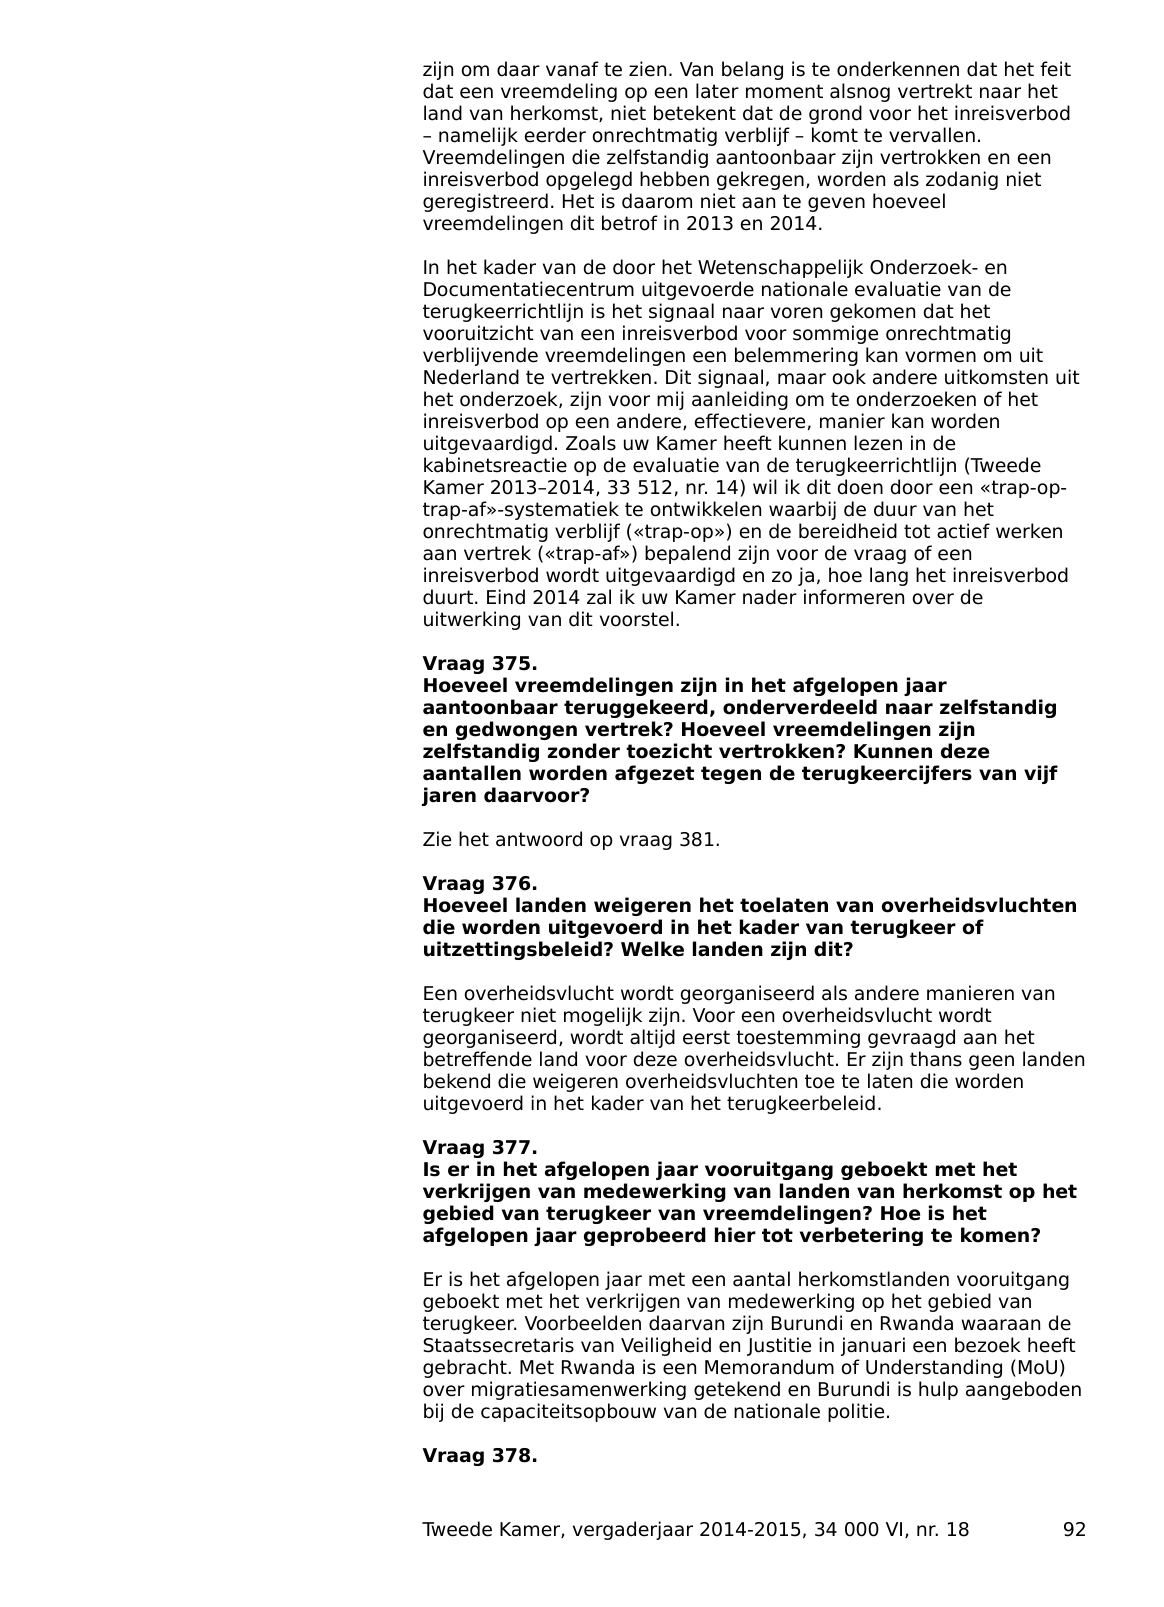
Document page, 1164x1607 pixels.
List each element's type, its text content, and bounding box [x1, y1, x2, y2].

text Vraag 376. [422, 873, 1087, 895]
text Er is het afgelopen jaar met een aantal herkomstlanden vooruitgang geboekt met het verkrijgen van medewerking op het gebied van terugkeer. Voorbeelden daarvan zijn Burundi en Rwanda waaraan de Staatssecretaris van Veiligheid en Justitie in januari een bezoek heeft gebracht. Met Rwanda is een Memorandum of Understanding (MoU) over migratiesamenwerking getekend en Burundi is hulp aangeboden bij de capaciteitsopbouw van de nationale politie. [422, 1269, 1087, 1423]
text zijn om daar vanaf te zien. Van belang is te onderkennen dat het feit dat een vreemdeling op een later moment alsnog vertrekt naar het land van herkomst, niet betekent dat de grond voor het inreisverbod – namelijk eerder onrechtmatig verblijf – komt te vervallen. Vreemdelingen die zelfstandig aantoonbaar zijn vertrokken en een inreisverbod opgelegd hebben gekregen, worden als zodanig niet geregistreerd. Het is daarom niet aan te geven hoeveel vreemdelingen dit betrof in 2013 en 2014. [422, 59, 1087, 235]
text Vraag 375. [422, 653, 1087, 675]
text Een overheidsvlucht wordt georganiseerd als andere manieren van terugkeer niet mogelijk zijn. Voor een overheidsvlucht wordt georganiseerd, wordt altijd eerst toestemming gevraagd aan het betreffende land voor deze overheidsvlucht. Er zijn thans geen landen bekend die weigeren overheidsvluchten toe te laten die worden uitgevoerd in het kader van het terugkeerbeleid. [422, 983, 1087, 1115]
text Vraag 377. [422, 1137, 1087, 1159]
text Hoeveel vreemdelingen zijn in het afgelopen jaar aantoonbaar teruggekeerd, onderverdeeld naar zelfstandig en gedwongen vertrek? Hoeveel vreemdelingen zijn zelfstandig zonder toezicht vertrokken? Kunnen deze aantallen worden afgezet tegen de terugkeercijfers van vijf jaren daarvoor? [422, 675, 1087, 807]
text Zie het antwoord op vraag 381. [422, 829, 1087, 851]
text Vraag 378. [422, 1445, 1087, 1467]
text In het kader van de door het Wetenschappelijk Onderzoek- en Documentatiecentrum uitgevoerde nationale evaluatie van de terugkeerrichtlijn is het signaal naar voren gekomen dat het vooruitzicht van een inreisverbod voor sommige onrechtmatig verblijvende vreemdelingen een belemmering kan vormen om uit Nederland te vertrekken. Dit signaal, maar ook andere uitkomsten uit het onderzoek, zijn voor mij aanleiding om te onderzoeken of het inreisverbod op een andere, effectievere, manier kan worden uitgevaardigd. Zoals uw Kamer heeft kunnen lezen in de kabinetsreactie op de evaluatie van de terugkeerrichtlijn (Tweede Kamer 2013–2014, 33 512, nr. 14) wil ik dit doen door een «trap-op-trap-af»-systematiek te ontwikkelen waarbij de duur van het onrechtmatig verblijf («trap-op») en de bereidheid tot actief werken aan vertrek («trap-af») bepalend zijn voor de vraag of een inreisverbod wordt uitgevaardigd en zo ja, hoe lang het inreisverbod duurt. Eind 2014 zal ik uw Kamer nader informeren over de uitwerking van dit voorstel. [422, 257, 1087, 631]
text Hoeveel landen weigeren het toelaten van overheidsvluchten die worden uitgevoerd in het kader van terugkeer of uitzettingsbeleid? Welke landen zijn dit? [422, 895, 1087, 961]
text Is er in het afgelopen jaar vooruitgang geboekt met het verkrijgen van medewerking van landen van herkomst op het gebied van terugkeer van vreemdelingen? Hoe is het afgelopen jaar geprobeerd hier tot verbetering te komen? [422, 1159, 1087, 1247]
